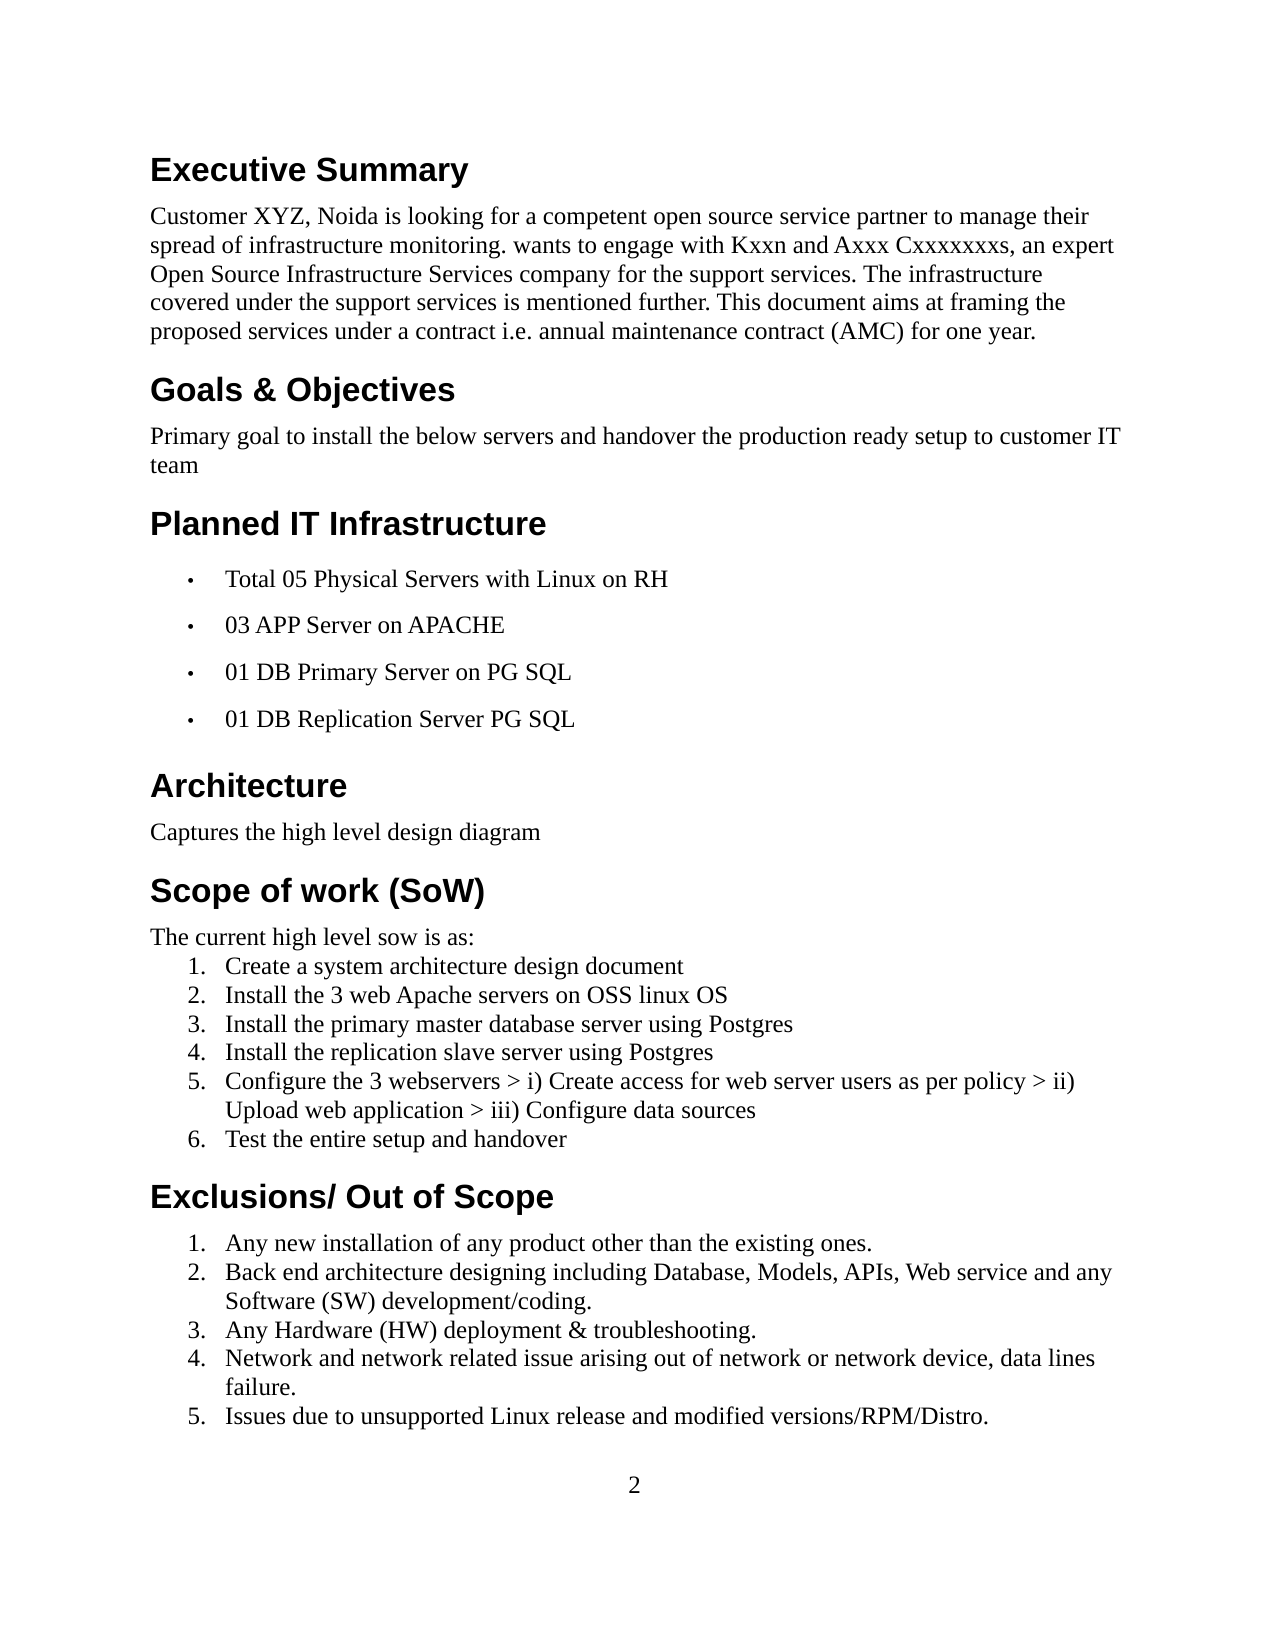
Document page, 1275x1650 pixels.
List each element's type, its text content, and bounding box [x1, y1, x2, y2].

list Test the entire setup and handover [187, 1124, 1125, 1152]
list Configure the 3 webservers > i) Create access for web server users as per policy > ii) Upload web application > iii) Configure data sources [187, 1066, 1125, 1124]
subtitle Executive Summary [150, 150, 1125, 189]
list 01 DB Primary Server on PG SQL [187, 657, 1125, 686]
list Issues due to unsupported Linux release and modified versions/RPM/Distro. [187, 1401, 1125, 1430]
list Network and network related issue arising out of network or network device, data lines failure. [187, 1343, 1125, 1401]
list 01 DB Replication Server PG SQL [187, 704, 1125, 732]
subtitle Exclusions/ Out of Scope [150, 1177, 1125, 1216]
list Any new installation of any product other than the existing ones. [187, 1228, 1125, 1257]
list Install the 3 web Apache servers on OSS linux OS [187, 980, 1125, 1009]
subtitle Scope of work (SoW) [150, 871, 1125, 910]
list Any Hardware (HW) deployment & troubleshooting. [187, 1315, 1125, 1343]
list Total 05 Physical Servers with Linux on RH [187, 564, 1125, 592]
list Install the replication slave server using Postgres [187, 1037, 1125, 1066]
list Create a system architecture design document [187, 951, 1125, 980]
subtitle Architecture [150, 766, 1125, 805]
text The current high level sow is as: [150, 922, 1125, 951]
text Primary goal to install the below servers and handover the production ready setup to customer IT team [150, 421, 1125, 478]
list Back end architecture designing including Database, Models, APIs, Web service and any Software (SW) development/coding. [187, 1257, 1125, 1315]
subtitle Goals & Objectives [150, 370, 1125, 408]
text Customer XYZ, Noida is looking for a competent open source service partner to manage their spread of infrastructure monitoring. wants to engage with Kxxn and Axxx Cxxxxxxxs, an expert Open Source Infrastructure Services company for the support services. The infrastructure covered under the support services is mentioned further. This document aims at framing the proposed services under a contract i.e. annual maintenance contract (AMC) for one year. [150, 201, 1125, 345]
list Install the primary master database server using Postgres [187, 1009, 1125, 1037]
list 03 APP Server on APACHE [187, 610, 1125, 639]
text Captures the high level design diagram [150, 817, 1125, 846]
subtitle Planned IT Infrastructure [150, 503, 1125, 542]
